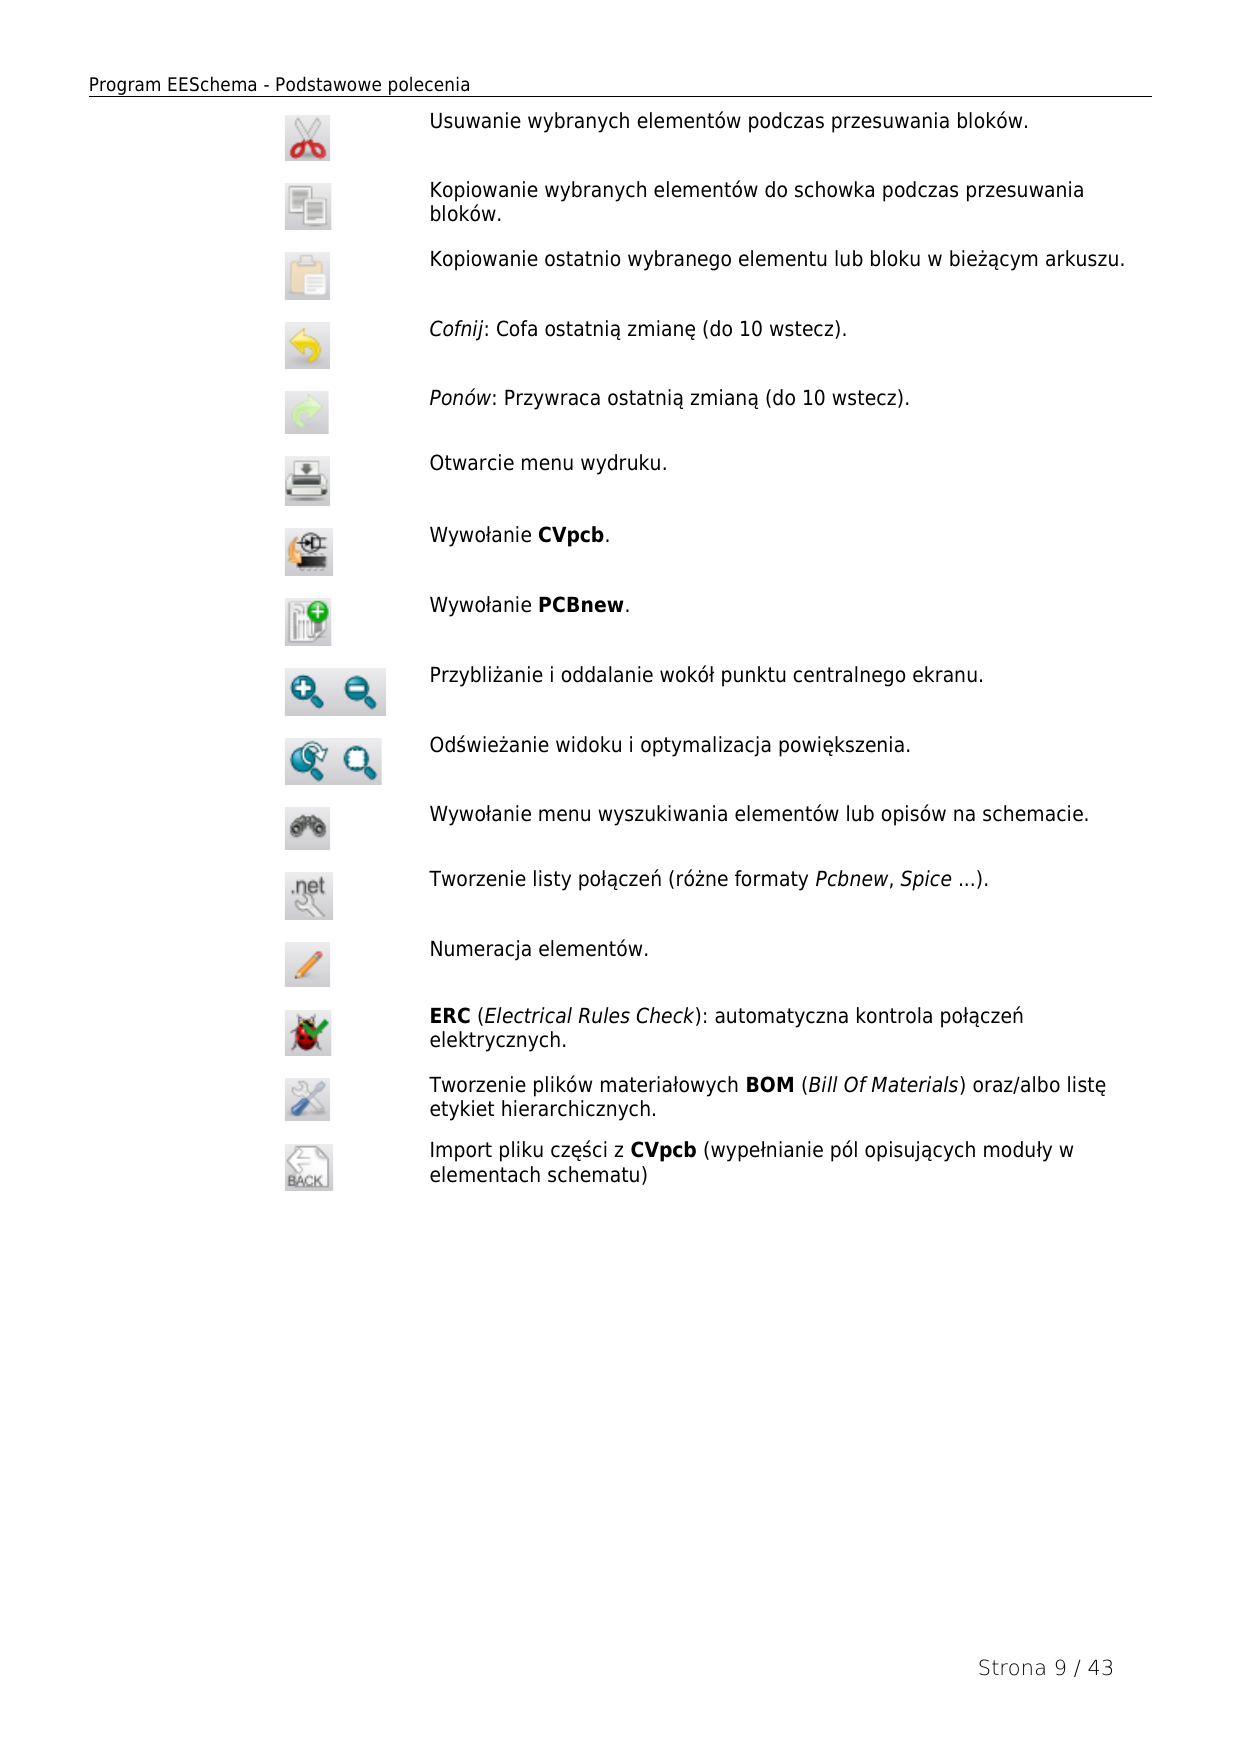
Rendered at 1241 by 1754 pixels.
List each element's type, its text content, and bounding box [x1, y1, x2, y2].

table_cell Numeracja elementów. [412, 931, 1152, 998]
picture [284, 872, 334, 920]
picture [284, 668, 387, 716]
picture [284, 456, 331, 506]
table_cell [267, 587, 412, 657]
picture [284, 1144, 334, 1191]
table_cell [267, 172, 412, 241]
table_cell Tworzenie listy połączeń (różne formaty Pcbnew, Spice ...). [412, 861, 1152, 931]
table_cell [267, 103, 412, 172]
table_cell Wywołanie CVpcb. [412, 517, 1152, 587]
table_cell Wywołanie PCBnew. [412, 587, 1152, 657]
table_cell Otwarcie menu wydruku. [412, 445, 1152, 517]
table_cell Kopiowanie wybranych elementów do schowka podczas przesuwania bloków. [412, 172, 1152, 241]
table_cell [267, 311, 412, 380]
table_cell [267, 380, 412, 445]
table_cell Przybliżanie i oddalanie wokół punktu centralnego ekranu. [412, 657, 1152, 727]
table_cell Odświeżanie widoku i optymalizacja powiększenia. [412, 727, 1152, 796]
table_cell [267, 931, 412, 998]
picture [284, 807, 331, 850]
picture [284, 738, 382, 785]
picture [284, 115, 331, 161]
picture [284, 942, 331, 987]
table_cell Wywołanie menu wyszukiwania elementów lub opisów na schemacie. [412, 796, 1152, 861]
picture [284, 322, 331, 369]
table_cell [267, 445, 412, 517]
table_cell [267, 1133, 412, 1202]
table_cell [267, 517, 412, 587]
table_cell Cofnij: Cofa ostatnią zmianę (do 10 wstecz). [412, 311, 1152, 380]
picture [284, 183, 332, 230]
table_cell Tworzenie plików materiałowych BOM (Bill Of Materials) oraz/albo listę etykiet hierarchicznych. [412, 1067, 1152, 1132]
table_cell Import pliku części z CVpcb (wypełnianie pól opisujących moduły w elementach schematu) [412, 1133, 1152, 1202]
table_cell [267, 241, 412, 311]
table_cell [267, 1067, 412, 1132]
picture [284, 598, 332, 646]
table_cell Usuwanie wybranych elementów podczas przesuwania bloków. [412, 103, 1152, 172]
picture [284, 252, 331, 300]
table_cell ERC (Electrical Rules Check): automatyczna kontrola połączeń elektrycznych. [412, 998, 1152, 1067]
table_cell Ponów: Przywraca ostatnią zmianą (do 10 wstecz). [412, 380, 1152, 445]
table_cell Kopiowanie ostatnio wybranego elementu lub bloku w bieżącym arkuszu. [412, 241, 1152, 311]
picture [284, 391, 329, 434]
picture [284, 1078, 331, 1121]
table_cell [267, 998, 412, 1067]
table_cell [267, 861, 412, 931]
picture [284, 528, 334, 576]
table_cell [267, 727, 412, 796]
picture [284, 1010, 332, 1056]
table_cell [267, 657, 412, 727]
table_cell [267, 796, 412, 861]
